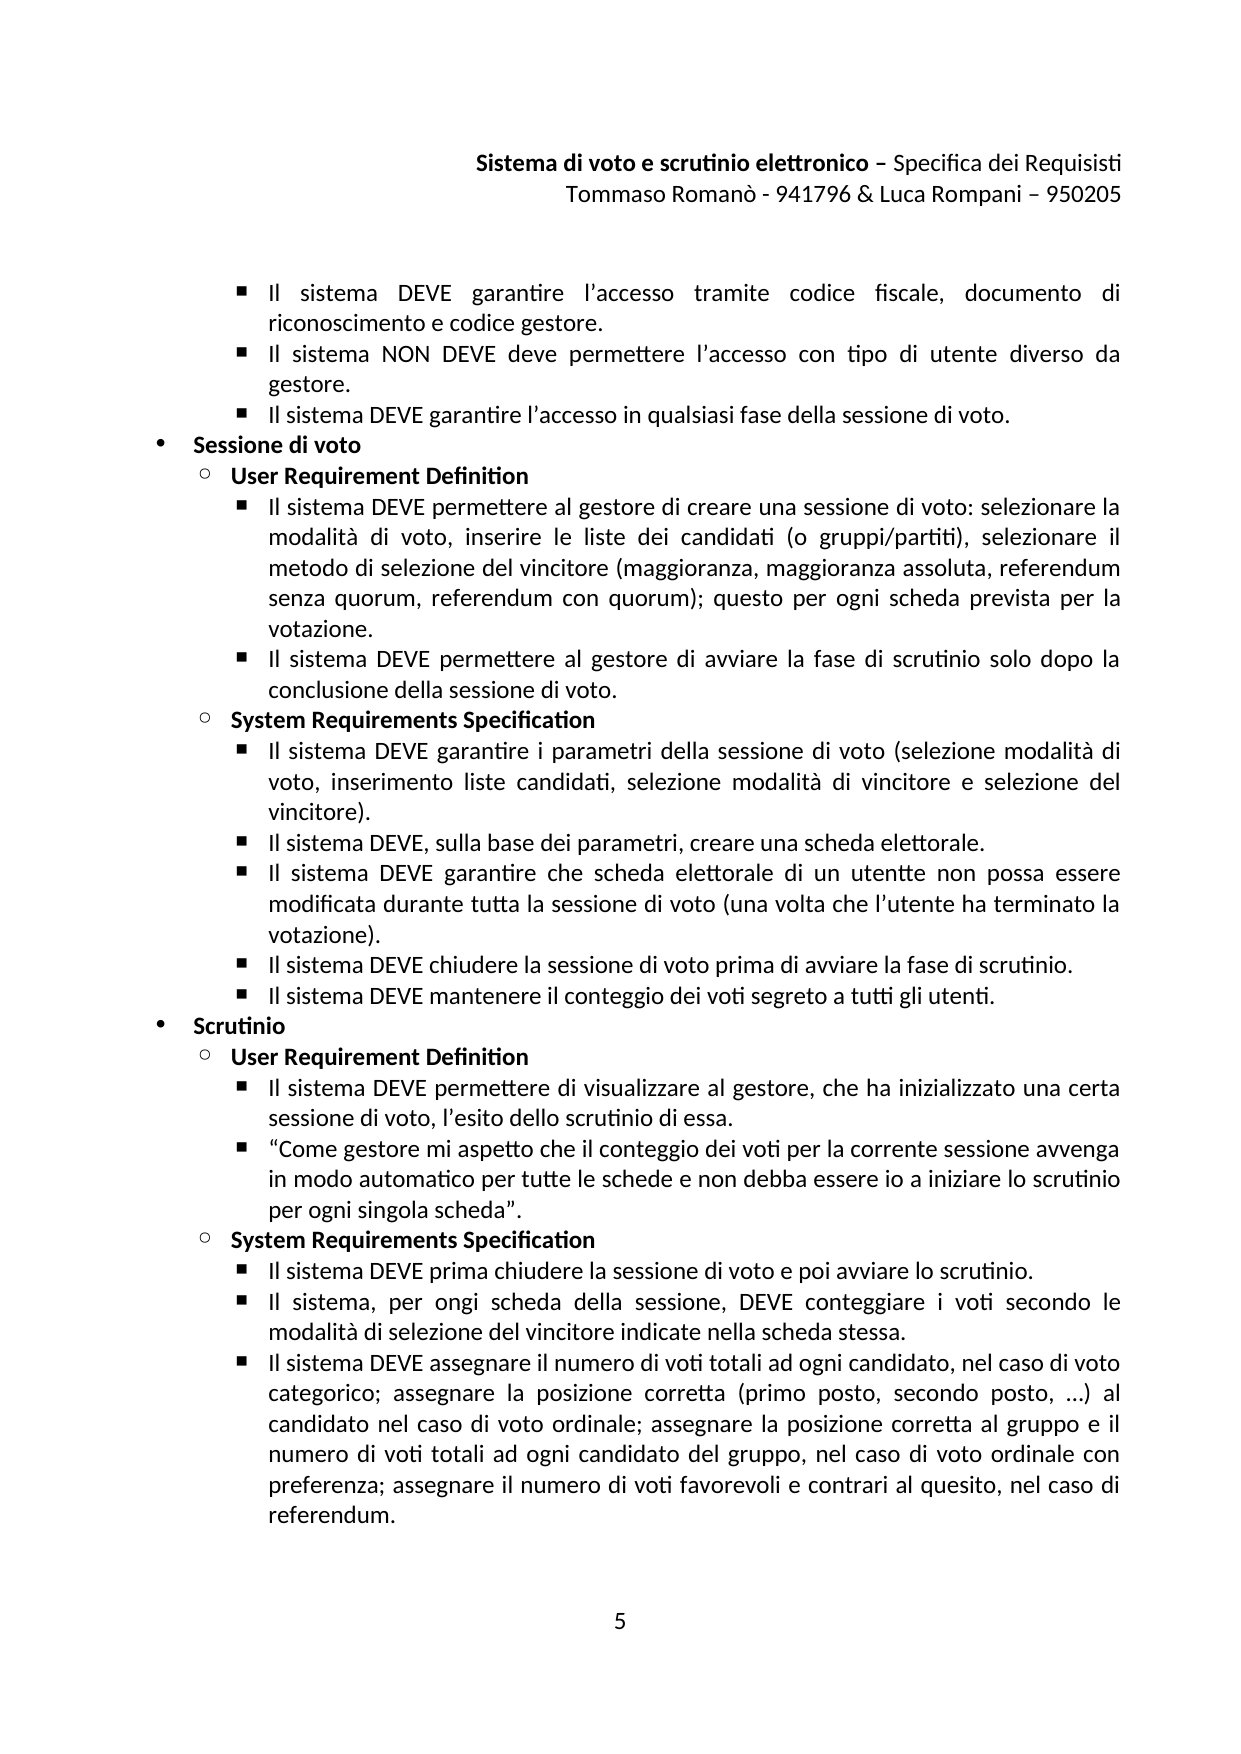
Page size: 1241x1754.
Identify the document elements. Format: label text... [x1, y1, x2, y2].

list System Requirements Specification [193, 705, 1122, 735]
list Scrutinio [156, 1011, 1122, 1041]
list User Requirement Definition [193, 1041, 1122, 1072]
list Il sistema DEVE permettere al gestore di creare una sessione di voto: selezionare la modalità di voto, inserire le liste dei candidati (o gruppi/partiti), selezionare il metodo di selezione del vincitore (maggioranza, maggioranza assoluta, referendum senza quorum, referendum con quorum); questo per ogni scheda prevista per la votazione. [231, 491, 1122, 643]
list System Requirements Specification [193, 1224, 1122, 1255]
list Il sistema DEVE prima chiudere la sessione di voto e poi avviare lo scrutinio. [231, 1255, 1122, 1286]
list Il sistema DEVE garantire l’accesso in qualsiasi fase della sessione di voto. [231, 399, 1122, 429]
list Il sistema DEVE mantenere il conteggio dei voti segreto a tutti gli utenti. [231, 980, 1122, 1011]
list Il sistema DEVE chiudere la sessione di voto prima di avviare la fase di scrutinio. [231, 949, 1122, 980]
list Il sistema DEVE garantire che scheda elettorale di un utentte non possa essere modificata durante tutta la sessione di voto (una volta che l’utente ha terminato la votazione). [231, 858, 1122, 949]
list Il sistema, per ongi scheda della sessione, DEVE conteggiare i voti secondo le modalità di selezione del vincitore indicate nella scheda stessa. [231, 1286, 1122, 1347]
list Il sistema DEVE garantire l’accesso tramite codice fiscale, documento di riconoscimento e codice gestore. [231, 277, 1122, 338]
list Il sistema DEVE, sulla base dei parametri, creare una scheda elettorale. [231, 827, 1122, 858]
list Il sistema DEVE garantire i parametri della sessione di voto (selezione modalità di voto, inserimento liste candidati, selezione modalità di vincitore e selezione del vincitore). [231, 735, 1122, 827]
list Il sistema NON DEVE deve permettere l’accesso con tipo di utente diverso da gestore. [231, 338, 1122, 399]
list Il sistema DEVE assegnare il numero di voti totali ad ogni candidato, nel caso di voto categorico; assegnare la posizione corretta (primo posto, secondo posto, …) al candidato nel caso di voto ordinale; assegnare la posizione corretta al gruppo e il numero di voti totali ad ogni candidato del gruppo, nel caso di voto ordinale con preferenza; assegnare il numero di voti favorevoli e contrari al quesito, nel caso di referendum. [231, 1347, 1122, 1530]
list Il sistema DEVE permettere di visualizzare al gestore, che ha inizializzato una certa sessione di voto, l’esito dello scrutinio di essa. [231, 1072, 1122, 1133]
list “Come gestore mi aspetto che il conteggio dei voti per la corrente sessione avvenga in modo automatico per tutte le schede e non debba essere io a iniziare lo scrutinio per ogni singola scheda”. [231, 1133, 1122, 1224]
list Il sistema DEVE permettere al gestore di avviare la fase di scrutinio solo dopo la conclusione della sessione di voto. [231, 643, 1122, 705]
list User Requirement Definition [193, 460, 1122, 491]
list Sessione di voto [156, 429, 1122, 460]
